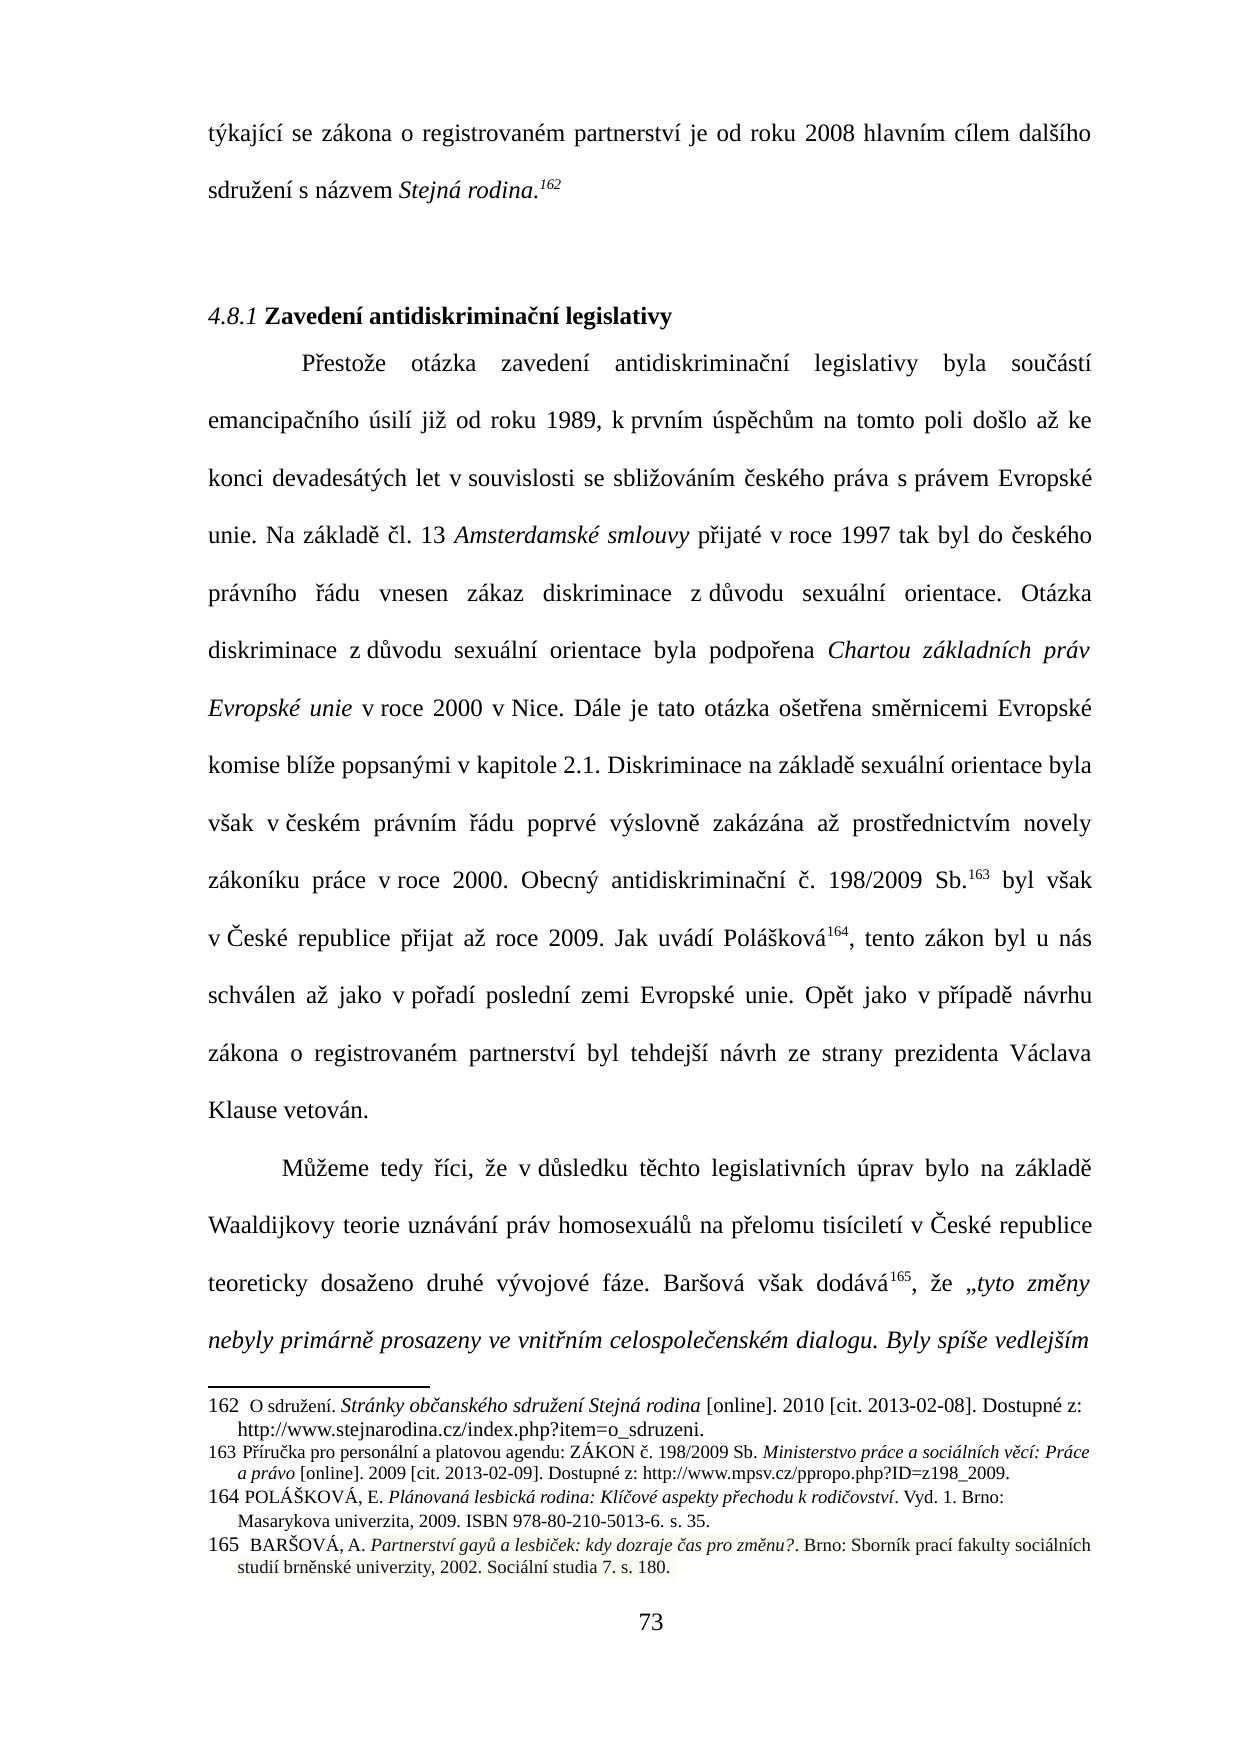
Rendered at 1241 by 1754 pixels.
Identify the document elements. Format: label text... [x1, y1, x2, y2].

text Příručka pro personální a platovou agendu: ZÁKON č. 198/2009 Sb. Ministerstvo práce a sociálních věcí: Práce a právo [online]. 2009 [cit. 2013-02-09]. Dostupné z: http://www.mpsv.cz/ppropo.php?ID=z198_2009. [208, 1441, 1094, 1484]
text BARŠOVÁ, A. Partnerství gayů a lesbiček: kdy dozraje čas pro změnu?. Brno: Sborník prací fakulty sociálních studií brněnské univerzity, 2002. Sociální studia 7. s. 180. [208, 1532, 1094, 1578]
text Přestože otázka zavedení antidiskriminační legislativy byla součástí emancipačního úsilí již od roku 1989, k prvním úspěchům na tomto poli došlo až ke konci devadesátých let v souvislosti se sbližováním českého práva s právem Evropské unie. Na základě čl. 13 Amsterdamské smlouvy přijaté v roce 1997 tak byl do českého právního řádu vnesen zákaz diskriminace z důvodu sexuální orientace. Otázka diskriminace z důvodu sexuální orientace byla podpořena Chartou základních práv Evropské unie v roce 2000 v Nice. Dále je tato otázka ošetřena směrnicemi Evropské komise blíže popsanými v kapitole 2.1. Diskriminace na základě sexuální orientace byla však v českém právním řádu poprvé výslovně zakázána až prostřednictvím novely zákoníku práce v roce 2000. Obecný antidiskriminační č. 198/2009 Sb. byl však v České republice přijat až roce 2009. Jak uvádí Polášková, tento zákon byl u nás schválen až jako v pořadí poslední zemi Evropské unie. Opět jako v případě návrhu zákona o registrovaném partnerství byl tehdejší návrh ze strany prezidenta Václava Klause vetován. [208, 344, 1092, 1124]
subtitle 4.8.1 Zavedení antidiskriminační legislativy [208, 301, 1094, 330]
text Můžeme tedy říci, že v důsledku těchto legislativních úprav bylo na základě Waaldijkovy teorie uznávání práv homosexuálů na přelomu tisíciletí v České republice teoreticky dosaženo druhé vývojové fáze. Baršová však dodává, že „tyto změny nebyly primárně prosazeny ve vnitřním celospolečenském dialogu. Byly spíše vedlejším [208, 1139, 1092, 1354]
text POLÁŠKOVÁ, E. Plánovaná lesbická rodina: Klíčové aspekty přechodu k rodičovství. Vyd. 1. Brno: Masarykova univerzita, 2009. ISBN 978-80-210-5013-6. s. 35. [208, 1484, 1094, 1532]
text týkající se zákona o registrovaném partnerství je od roku 2008 hlavním cílem dalšího sdružení s názvem Stejná rodina. [208, 118, 1092, 204]
text O sdružení. Stránky občanského sdružení Stejná rodina [online]. 2010 [cit. 2013-02-08]. Dostupné z: http://www.stejnarodina.cz/index.php?item=o_sdruzeni. [208, 1393, 1094, 1441]
